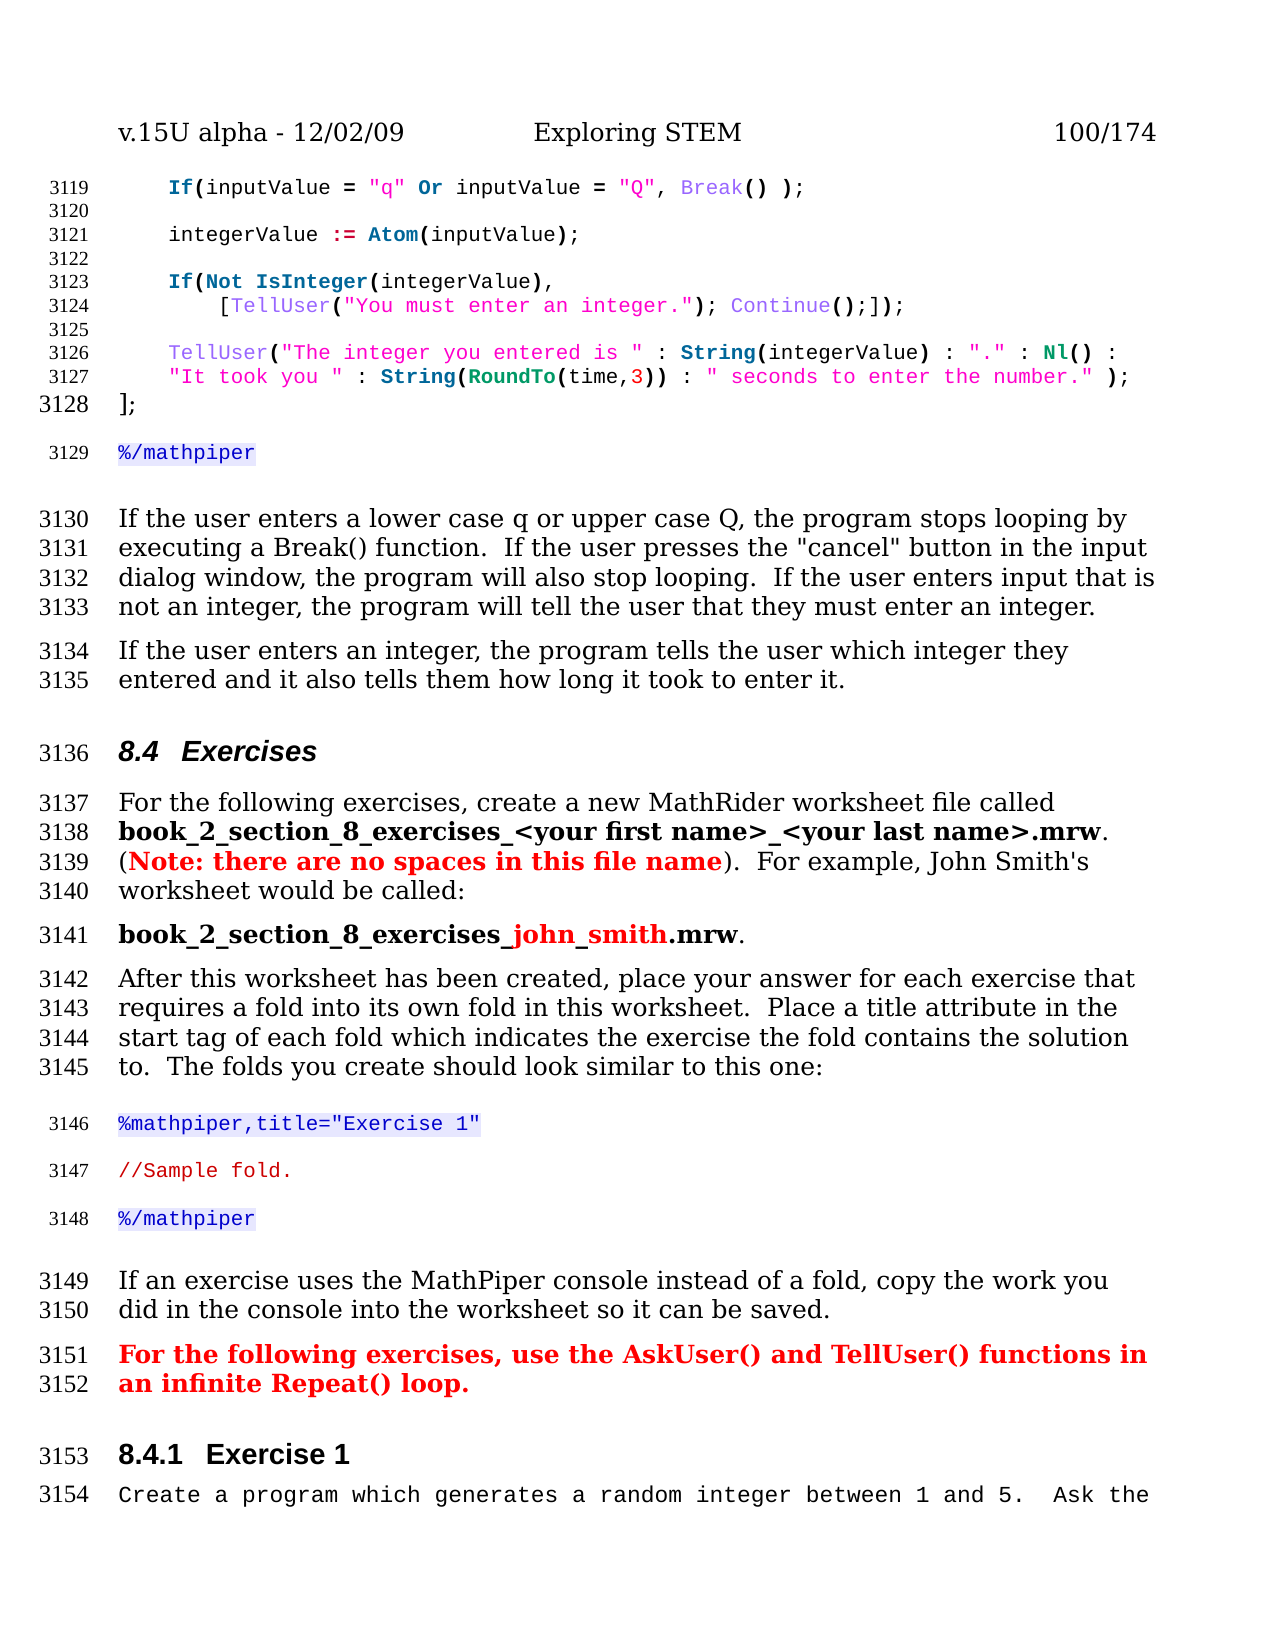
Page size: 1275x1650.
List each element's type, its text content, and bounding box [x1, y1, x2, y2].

subtitle Exercises [118, 733, 1157, 767]
text book_2_section_8_exercises_john_smith.mrw. [118, 920, 1157, 949]
text After this worksheet has been created, place your answer for each exercise that requires a fold into its own fold in this worksheet. Place a title attribute in the start tag of each fold which indicates the exercise the fold contains the solution to. The folds you create should look similar to this one: [118, 964, 1157, 1081]
text %mathpiper,title="Exercise 1" [118, 1113, 1157, 1137]
subtitle Exercise 1 [118, 1437, 1157, 1471]
text [TellUser("You must enter an integer."); Continue();]); [118, 295, 1157, 319]
text %/mathpiper [118, 442, 1157, 466]
text If an exercise uses the MathPiper console instead of a fold, copy the work you did in the console into the worksheet so it can be saved. [118, 1266, 1157, 1324]
text For the following exercises, use the AskUser() and TellUser() functions in an infinite Repeat() loop. [118, 1339, 1157, 1398]
text ]; [118, 389, 1157, 419]
text integerValue := Atom(inputValue); [118, 224, 1157, 248]
text Create a program which generates a random integer between 1 and 5. Ask the [118, 1483, 1157, 1509]
text If the user enters a lower case q or upper case Q, the program stops looping by executing a Break() function. If the user presses the "cancel" button in the input dialog window, the program will also stop looping. If the user enters input that is not an integer, the program will tell the user that they must enter an integer. [118, 504, 1157, 621]
text If the user enters an integer, the program tells the user which integer they entered and it also tells them how long it took to enter it. [118, 636, 1157, 694]
text "It took you " : String(RoundTo(time,3)) : " seconds to enter the number." ); [118, 366, 1157, 389]
text For the following exercises, create a new MathRider worksheet file called book_2_section_8_exercises_<your first name>_<your last name>.mrw. (Note: there are no spaces in this file name). For example, John Smith's worksheet would be called: [118, 788, 1157, 905]
text If(Not IsInteger(integerValue), [118, 271, 1157, 295]
text TellUser("The integer you entered is " : String(integerValue) : "." : Nl() : [118, 342, 1157, 366]
text If(inputValue = "q" Or inputValue = "Q", Break() ); [118, 177, 1157, 200]
text //Sample fold. [118, 1160, 1157, 1184]
text %/mathpiper [118, 1208, 1157, 1231]
